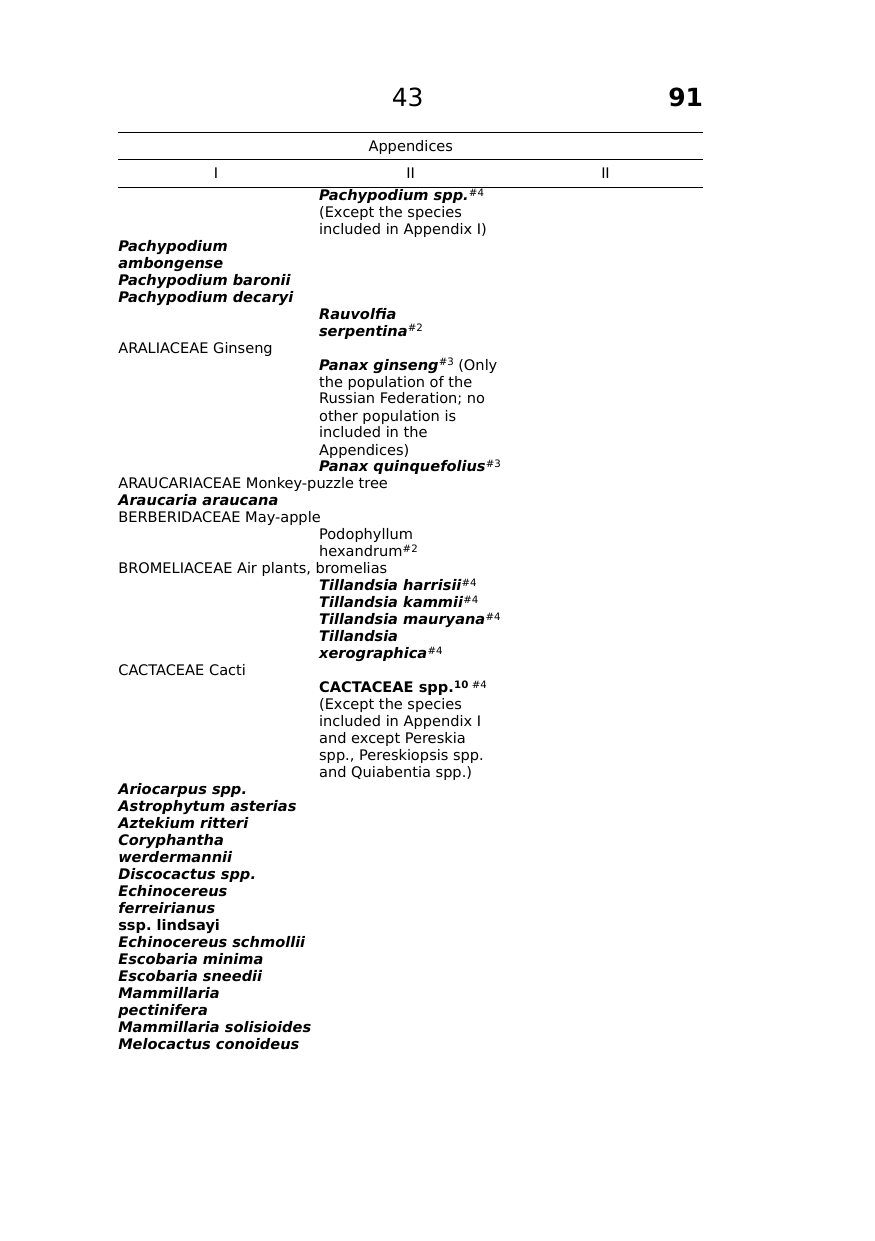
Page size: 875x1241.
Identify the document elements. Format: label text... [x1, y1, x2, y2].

table_cell Panax ginseng#3 (Only the population of the Russian Federation; no other population is included in the Appendices) [313, 356, 508, 458]
table_cell [508, 289, 703, 306]
table_cell [508, 628, 703, 662]
table_cell [508, 951, 703, 968]
table_cell [508, 492, 703, 509]
table_cell ARAUCARIACEAE Monkey-puzzle tree [118, 475, 703, 492]
table_cell [508, 611, 703, 628]
table_cell [118, 188, 313, 238]
table_cell Pachypodium decaryi [118, 289, 313, 306]
table_cell Echinocereus schmollii [118, 934, 313, 951]
table_cell [508, 238, 703, 272]
table_cell [313, 798, 508, 815]
table_cell Tillandsia mauryana#4 [313, 611, 508, 628]
table_cell CACTACEAE spp.10 #4 (Except the species included in Appendix I and except Pereskia spp., Pereskiopsis spp. and Quiabentia spp.) [313, 679, 508, 781]
table_cell Pachypodium baronii [118, 272, 313, 288]
table_cell Mammillaria pectinifera [118, 985, 313, 1019]
table_cell [508, 798, 703, 815]
table_cell [508, 866, 703, 883]
table_cell [118, 594, 313, 611]
table_cell [118, 356, 313, 458]
table_cell [313, 951, 508, 968]
table_cell [508, 594, 703, 611]
table_cell Astrophytum asterias [118, 798, 313, 815]
table_cell Tillandsia harrisii#4 [313, 577, 508, 594]
table_cell [118, 611, 313, 628]
table_cell Pachypodium spp.#4 (Except the species included in Appendix I) [313, 188, 508, 238]
table_cell [313, 238, 508, 272]
table_cell [508, 526, 703, 560]
table_cell Escobaria sneedii [118, 968, 313, 985]
table_cell Podophyllum hexandrum#2 [313, 526, 508, 560]
table_header [118, 133, 313, 159]
table_cell [508, 985, 703, 1019]
table_cell Coryphantha werdermannii [118, 832, 313, 866]
table_cell ssp. lindsayi [118, 917, 313, 934]
table_cell [508, 934, 703, 951]
table_header [508, 133, 703, 159]
table_cell Echinocereus ferreirianus [118, 883, 313, 917]
table_cell [313, 866, 508, 883]
table_cell [118, 458, 313, 475]
table_cell Araucaria araucana [118, 492, 313, 509]
table_cell Discocactus spp. [118, 866, 313, 883]
table_cell Panax quinquefolius#3 [313, 458, 508, 475]
table_cell [118, 526, 313, 560]
table_cell [118, 628, 313, 662]
table_cell [313, 917, 508, 934]
table_cell [118, 679, 313, 781]
table_cell Melocactus conoideus [118, 1036, 313, 1053]
table_cell [508, 272, 703, 288]
table_cell [313, 492, 508, 509]
table_cell [508, 781, 703, 798]
table_cell [508, 968, 703, 985]
table_cell BERBERIDACEAE May-apple [118, 509, 703, 526]
table_cell [508, 832, 703, 866]
table_cell [313, 272, 508, 288]
table_cell [508, 917, 703, 934]
table_cell Tillandsia xerographica#4 [313, 628, 508, 662]
table_cell [508, 1036, 703, 1053]
table_cell [313, 1036, 508, 1053]
table_cell [508, 679, 703, 781]
table_cell Escobaria minima [118, 951, 313, 968]
table_cell [313, 934, 508, 951]
table_cell II [313, 160, 508, 187]
table_cell [508, 577, 703, 594]
table_cell I [118, 160, 313, 187]
table_cell [313, 1019, 508, 1036]
table_cell [118, 577, 313, 594]
table_cell [508, 815, 703, 832]
table_cell [313, 289, 508, 306]
table_cell [508, 458, 703, 475]
table_cell CACTACEAE Cacti [118, 662, 703, 679]
table_cell [313, 968, 508, 985]
table_cell [508, 1019, 703, 1036]
table_cell ARALIACEAE Ginseng [118, 340, 703, 356]
table_cell II [508, 160, 703, 187]
table_cell [313, 883, 508, 917]
table_cell [313, 781, 508, 798]
table_cell [313, 832, 508, 866]
table_cell BROMELIACEAE Air plants, bromelias [118, 560, 703, 577]
table_cell [313, 815, 508, 832]
table_cell Rauvolfia serpentina#2 [313, 306, 508, 339]
table_cell [118, 306, 313, 339]
table_cell Ariocarpus spp. [118, 781, 313, 798]
table_cell [508, 356, 703, 458]
table_cell Mammillaria solisioides [118, 1019, 313, 1036]
table_cell Pachypodium ambongense [118, 238, 313, 272]
table_cell [313, 985, 508, 1019]
table_cell [508, 883, 703, 917]
table_cell [508, 306, 703, 339]
table_header Appendices [313, 133, 508, 159]
table_cell [508, 188, 703, 238]
table_cell Tillandsia kammii#4 [313, 594, 508, 611]
table_cell Aztekium ritteri [118, 815, 313, 832]
